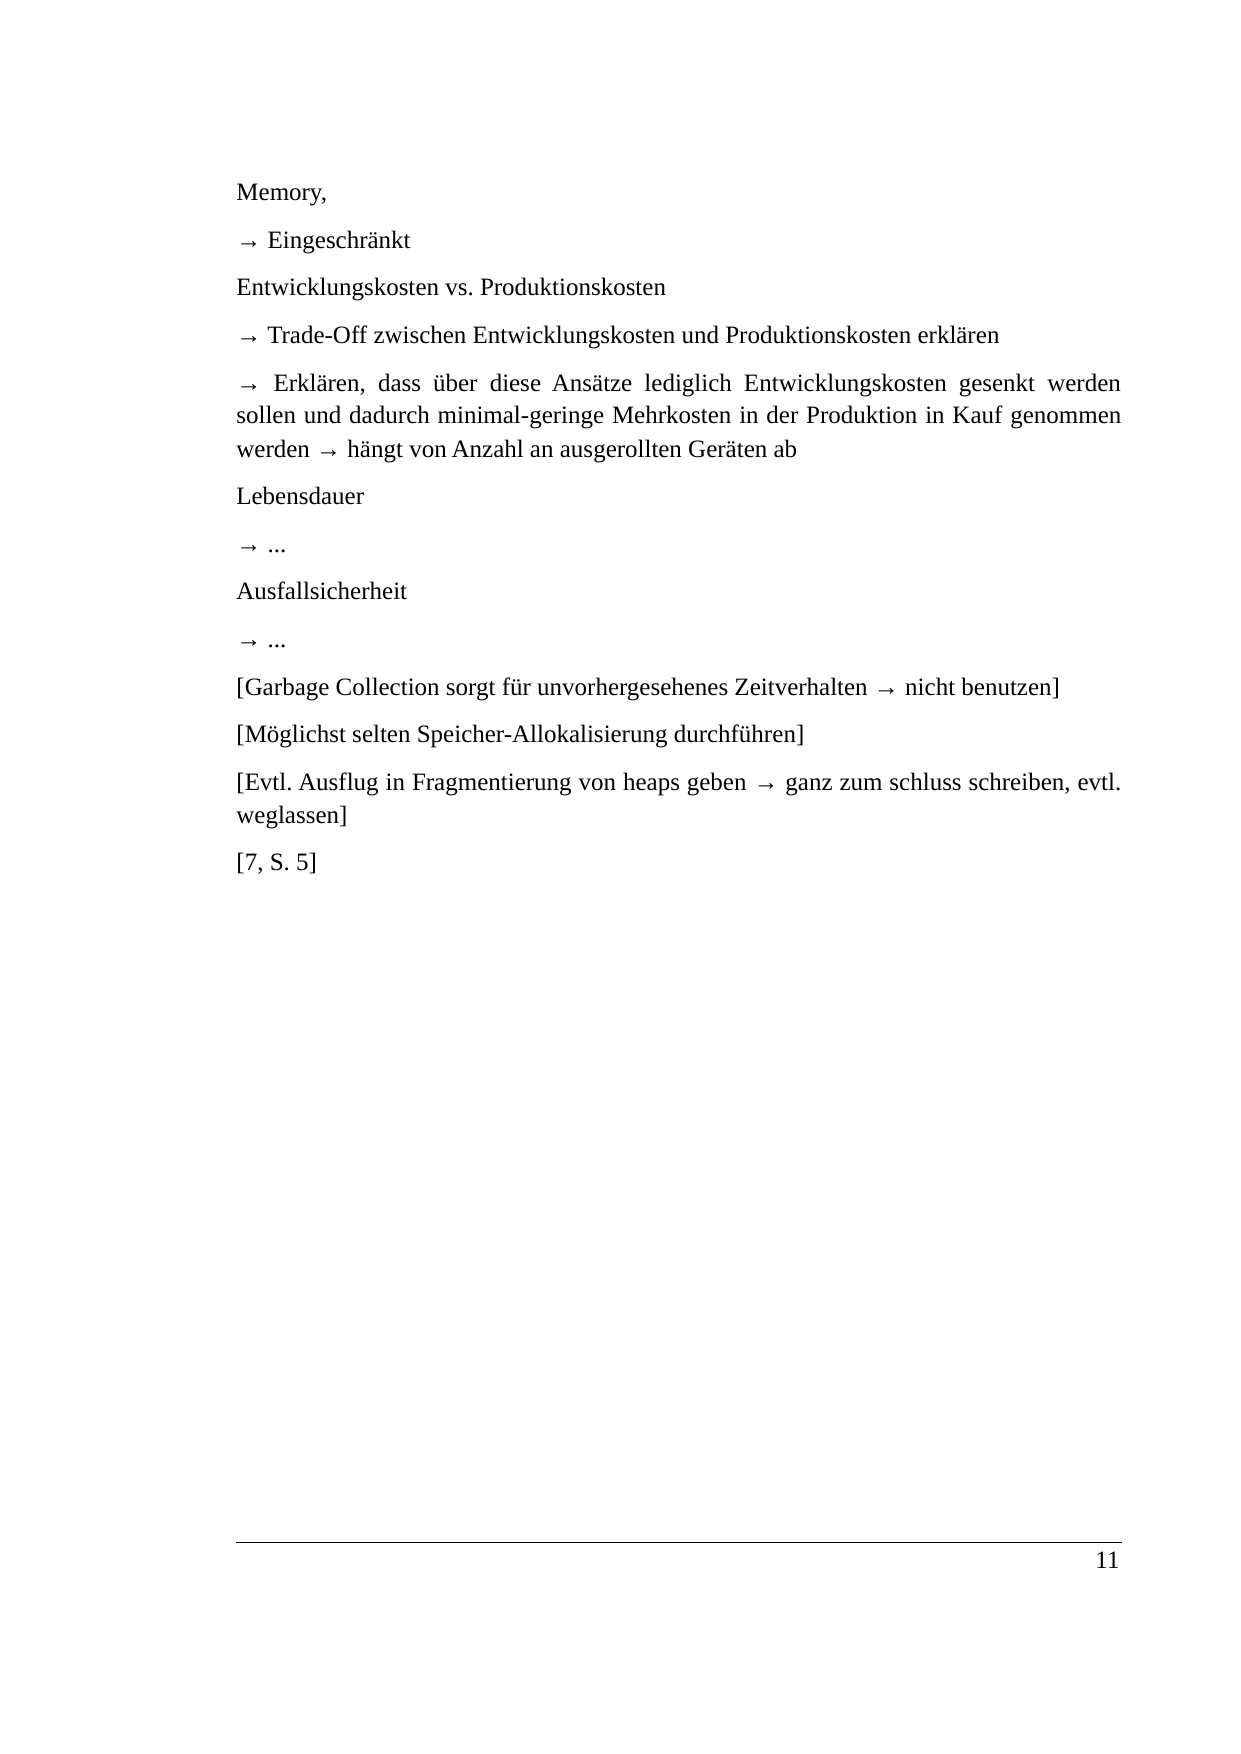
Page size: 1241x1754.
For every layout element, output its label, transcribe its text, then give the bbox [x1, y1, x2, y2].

text [Evtl. Ausflug in Fragmentierung von heaps geben → ganz zum schluss schreiben, evtl. weglassen] [236, 767, 1122, 829]
text [Garbage Collection sorgt für unvorhergesehenes Zeitverhalten → nicht benutzen] [236, 672, 1122, 700]
text Memory, [236, 177, 1122, 206]
text Entwicklungskosten vs. Produktionskosten [236, 272, 1122, 301]
text [7, S. 5] [236, 847, 1122, 876]
text Ausfallsicherheit [236, 576, 1122, 605]
text → Trade-Off zwischen Entwicklungskosten und Produktionskosten erklären [236, 320, 1122, 349]
text → Eingeschränkt [236, 225, 1122, 253]
text → Erklären, dass über diese Ansätze lediglich Entwicklungskosten gesenkt werden sollen und dadurch minimal-geringe Mehrkosten in der Produktion in Kauf genommen werden → hängt von Anzahl an ausgerollten Geräten ab [236, 368, 1122, 462]
text Lebensdauer [236, 481, 1122, 510]
text → ... [236, 529, 1122, 558]
text → ... [236, 624, 1122, 653]
text [Möglichst selten Speicher-Allokalisierung durchführen] [236, 719, 1122, 748]
